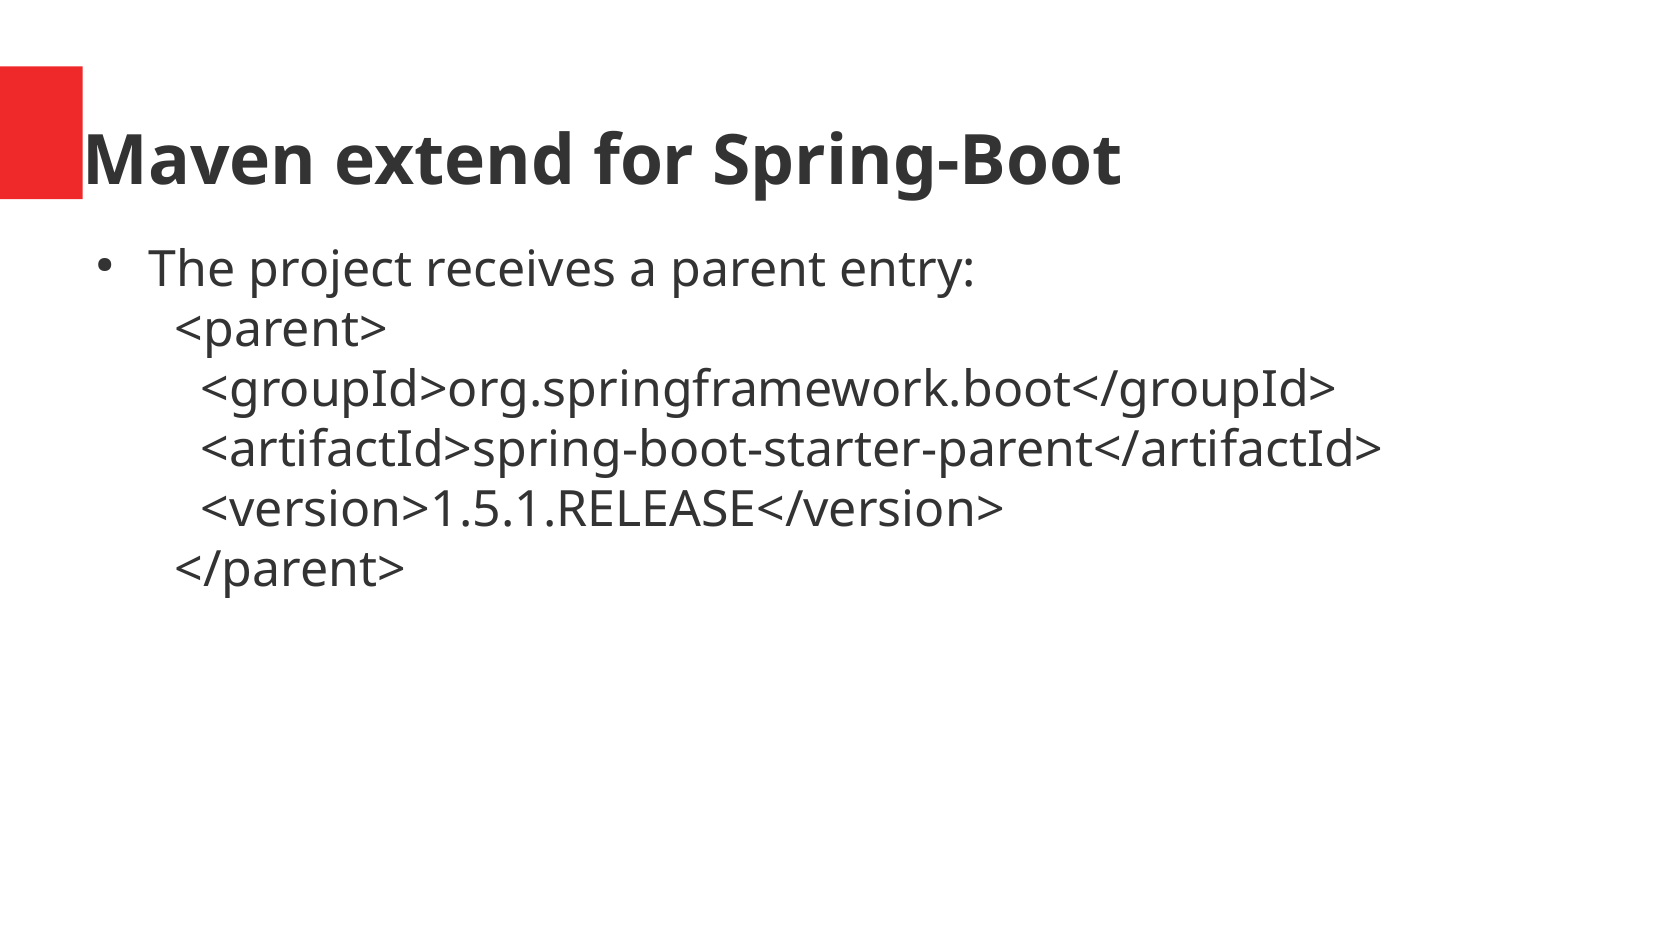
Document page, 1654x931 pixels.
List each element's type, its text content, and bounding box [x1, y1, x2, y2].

list The project receives a parent entry: <parent> <groupId>org.springframework.boot</groupId> <artifactId>spring-boot-starter-parent</artifactId> <version>1.5.1.RELEASE</version> </parent> [78, 236, 1567, 792]
title Maven extend for Spring-Boot [82, 0, 1571, 237]
